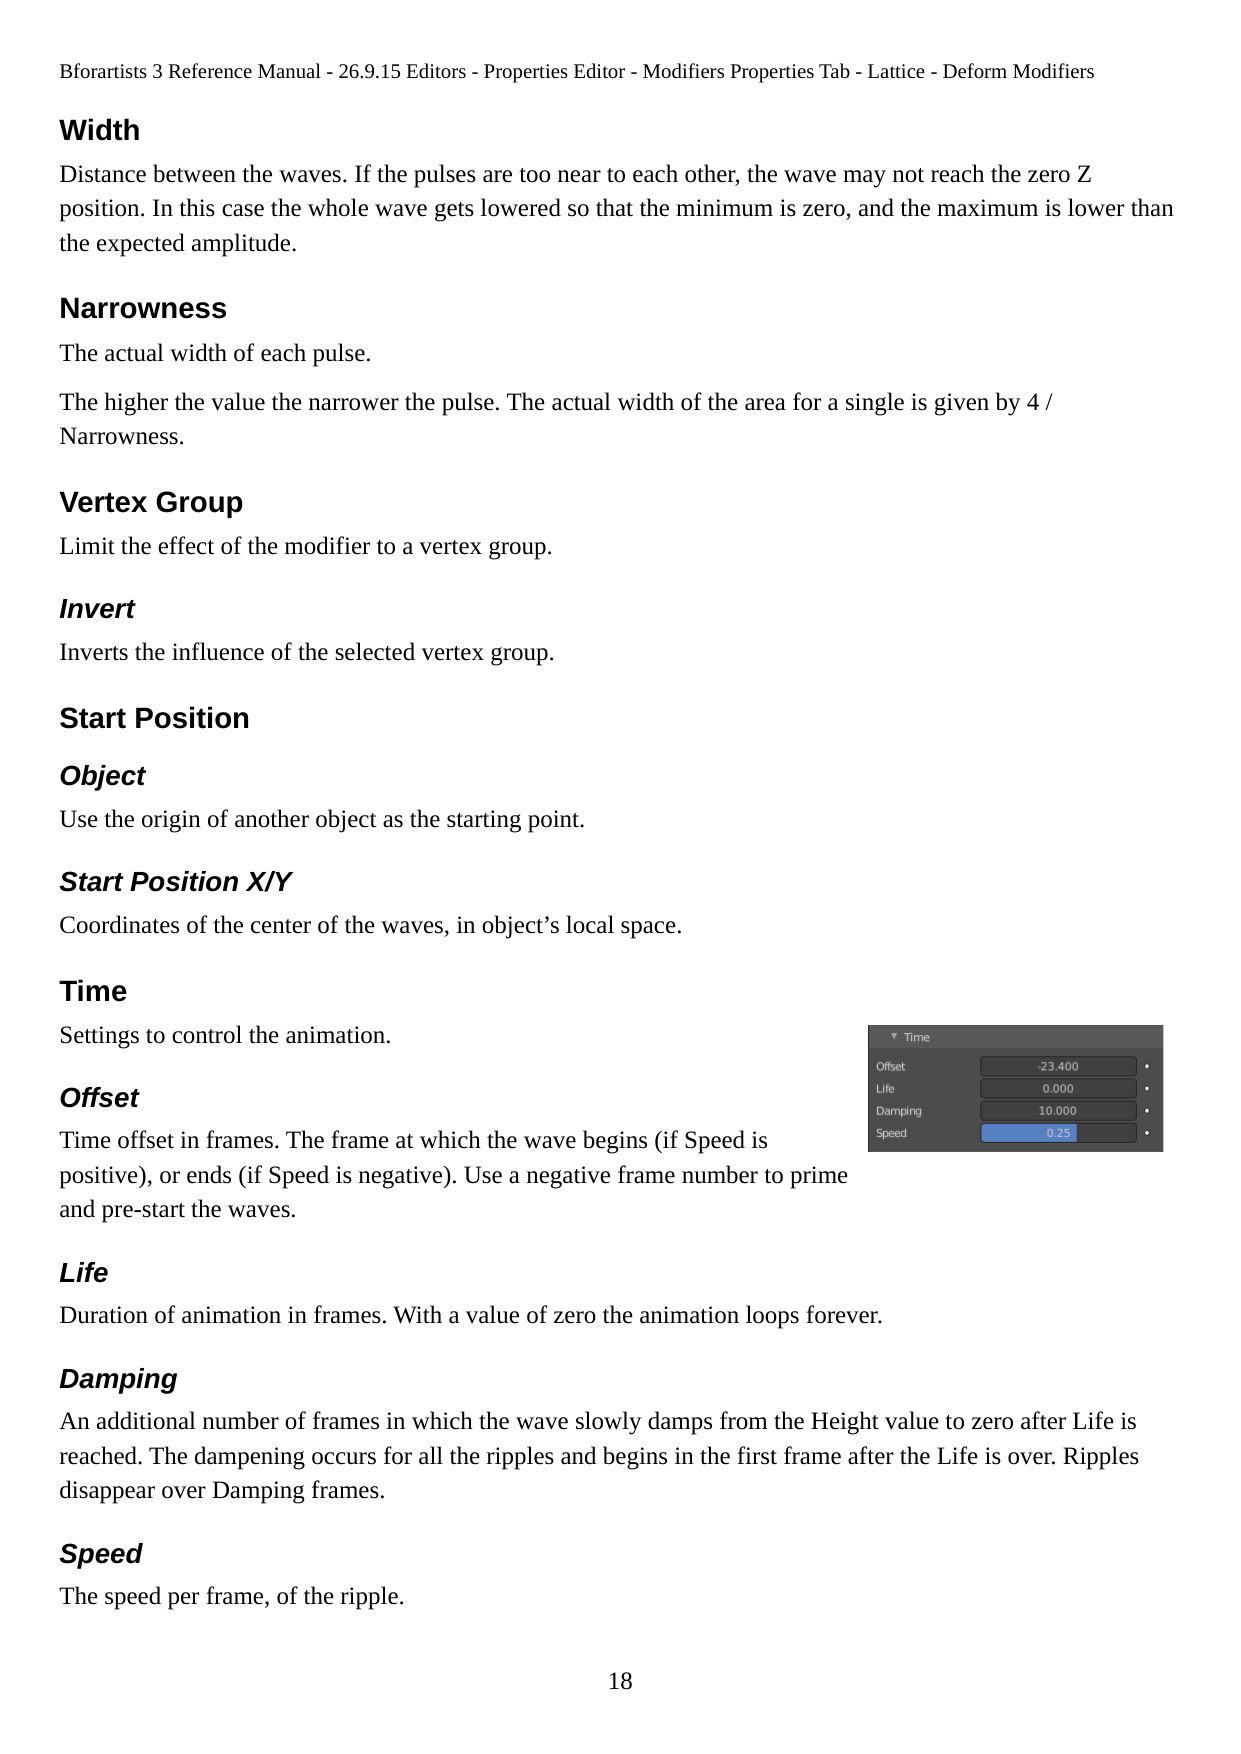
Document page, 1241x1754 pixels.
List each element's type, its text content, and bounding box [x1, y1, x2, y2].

text Settings to control the animation. [59, 1020, 1181, 1048]
text Limit the effect of the modifier to a vertex group. [59, 531, 1181, 560]
subtitle Damping [59, 1362, 1181, 1394]
text Distance between the waves. If the pulses are too near to each other, the wave may not reach the zero Z position. In this case the whole wave gets lowered so that the minimum is zero, and the maximum is lower than the expected amplitude. [59, 159, 1181, 257]
picture [868, 1025, 1164, 1152]
subtitle Invert [59, 593, 1181, 624]
subtitle Object [59, 759, 1181, 791]
text The higher the value the narrower the pulse. The actual width of the area for a single is given by 4 / Narrowness. [59, 387, 1181, 450]
subtitle Offset [59, 1081, 868, 1113]
subtitle Start Position X/Y [59, 865, 1181, 897]
subtitle Narrowness [59, 291, 1181, 325]
text Use the origin of another object as the starting point. [59, 804, 1181, 833]
subtitle Speed [59, 1537, 1181, 1569]
text An additional number of frames in which the wave slowly damps from the Height value to zero after Life is reached. The dampening occurs for all the ripples and begins in the first frame after the Life is over. Ripples disappear over Damping frames. [59, 1406, 1181, 1504]
text Coordinates of the center of the waves, in object’s local space. [59, 910, 1181, 938]
subtitle Width [59, 113, 1181, 146]
text Inverts the influence of the selected vertex group. [59, 637, 1181, 666]
text The speed per frame, of the ripple. [59, 1581, 1181, 1610]
subtitle Vertex Group [59, 485, 1181, 519]
subtitle Time [59, 973, 1181, 1007]
subtitle Life [59, 1256, 1181, 1288]
text Time offset in frames. The frame at which the wave begins (if Speed is positive), or ends (if Speed is negative). Use a negative frame number to prime and pre-start the waves. [59, 1126, 1181, 1223]
text The actual width of each pulse. [59, 338, 1181, 366]
subtitle Start Position [59, 701, 1181, 734]
subtitle [1164, 1081, 1181, 1113]
text Duration of animation in frames. With a value of zero the animation loops forever. [59, 1301, 1181, 1329]
